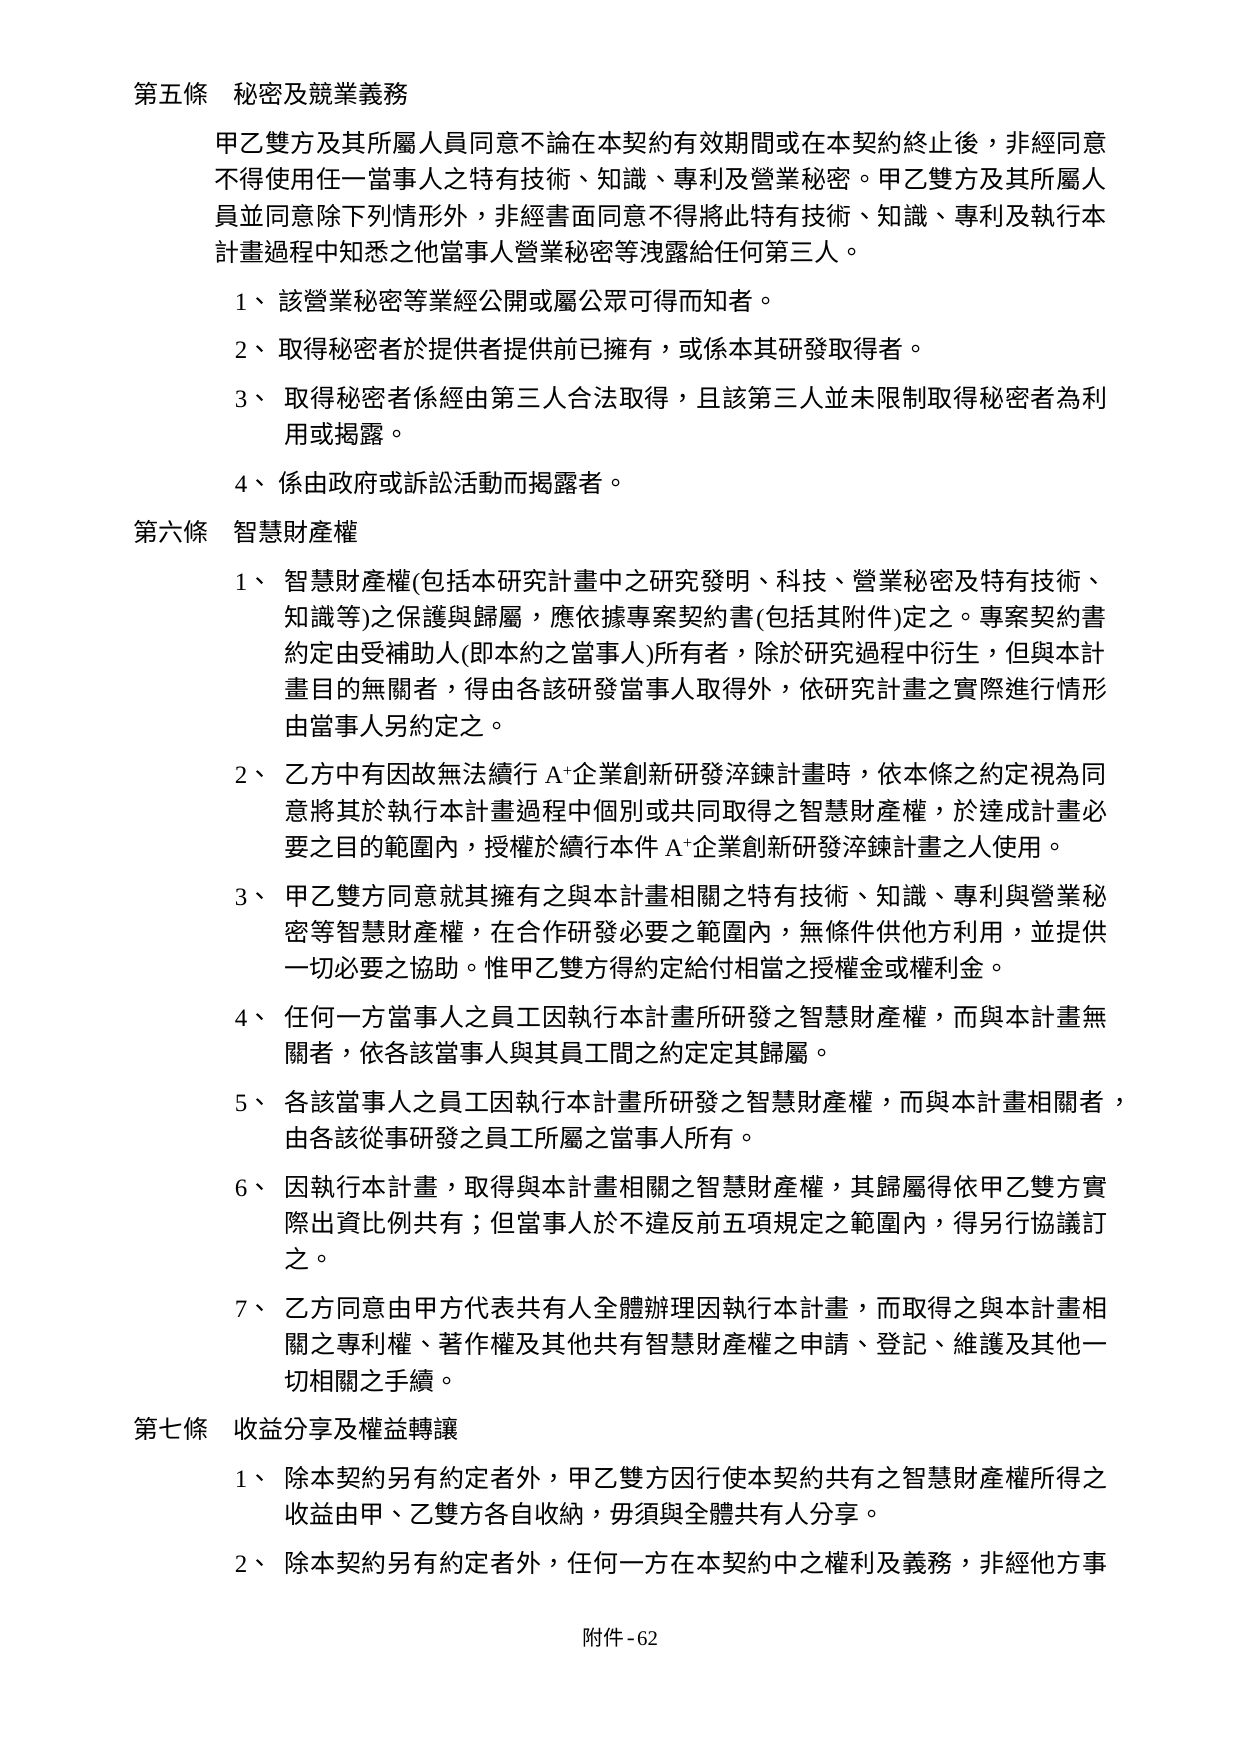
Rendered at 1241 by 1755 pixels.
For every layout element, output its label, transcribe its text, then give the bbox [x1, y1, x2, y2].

list 取得秘密者係經由第三人合法取得，且該第三人並未限制取得秘密者為利用或揭露。 [234, 379, 1107, 451]
list 除本契約另有約定者外，任何一方在本契約中之權利及義務，非經他方事 [234, 1544, 1107, 1580]
text 第五條 秘密及競業義務 [133, 75, 1107, 111]
list 各該當事人之員工因執行本計畫所研發之智慧財產權，而與本計畫相關者，由各該從事研發之員工所屬之當事人所有。 [234, 1082, 1107, 1155]
text 第七條 收益分享及權益轉讓 [133, 1410, 1107, 1446]
list 智慧財產權(包括本研究計畫中之研究發明、科技、營業秘密及特有技術、知識等)之保護與歸屬，應依據專案契約書(包括其附件)定之。專案契約書約定由受補助人(即本約之當事人)所有者，除於研究過程中衍生，但與本計畫目的無關者，得由各該研發當事人取得外，依研究計畫之實際進行情形由當事人另約定之。 [234, 561, 1107, 742]
list 該營業秘密等業經公開或屬公眾可得而知者。 [234, 281, 1107, 317]
list 因執行本計畫，取得與本計畫相關之智慧財產權，其歸屬得依甲乙雙方實際出資比例共有；但當事人於不違反前五項規定之範圍內，得另行協議訂之。 [234, 1167, 1107, 1276]
text 甲乙雙方及其所屬人員同意不論在本契約有效期間或在本契約終止後，非經同意不得使用任一當事人之特有技術、知識、專利及營業秘密。甲乙雙方及其所屬人員並同意除下列情形外，非經書面同意不得將此特有技術、知識、專利及執行本計畫過程中知悉之他當事人營業秘密等洩露給任何第三人。 [214, 124, 1107, 269]
list 係由政府或訴訟活動而揭露者。 [234, 464, 1107, 500]
list 除本契約另有約定者外，甲乙雙方因行使本契約共有之智慧財產權所得之收益由甲、乙雙方各自收納，毋須與全體共有人分享。 [234, 1459, 1107, 1531]
list 甲乙雙方同意就其擁有之與本計畫相關之特有技術、知識、專利與營業秘密等智慧財產權，在合作研發必要之範圍內，無條件供他方利用，並提供一切必要之協助。惟甲乙雙方得約定給付相當之授權金或權利金。 [234, 876, 1107, 985]
list 取得秘密者於提供者提供前已擁有，或係本其研發取得者。 [234, 330, 1107, 366]
list 乙方中有因故無法續行A+企業創新研發淬鍊計畫時，依本條之約定視為同意將其於執行本計畫過程中個別或共同取得之智慧財產權，於達成計畫必要之目的範圍內，授權於續行本件A+企業創新研發淬鍊計畫之人使用。 [234, 755, 1107, 864]
list 乙方同意由甲方代表共有人全體辦理因執行本計畫，而取得之與本計畫相關之專利權、著作權及其他共有智慧財產權之申請、登記、維護及其他一切相關之手續。 [234, 1289, 1107, 1397]
text 第六條 智慧財產權 [133, 512, 1107, 549]
list 任何一方當事人之員工因執行本計畫所研發之智慧財產權，而與本計畫無關者，依各該當事人與其員工間之約定定其歸屬。 [234, 997, 1107, 1070]
